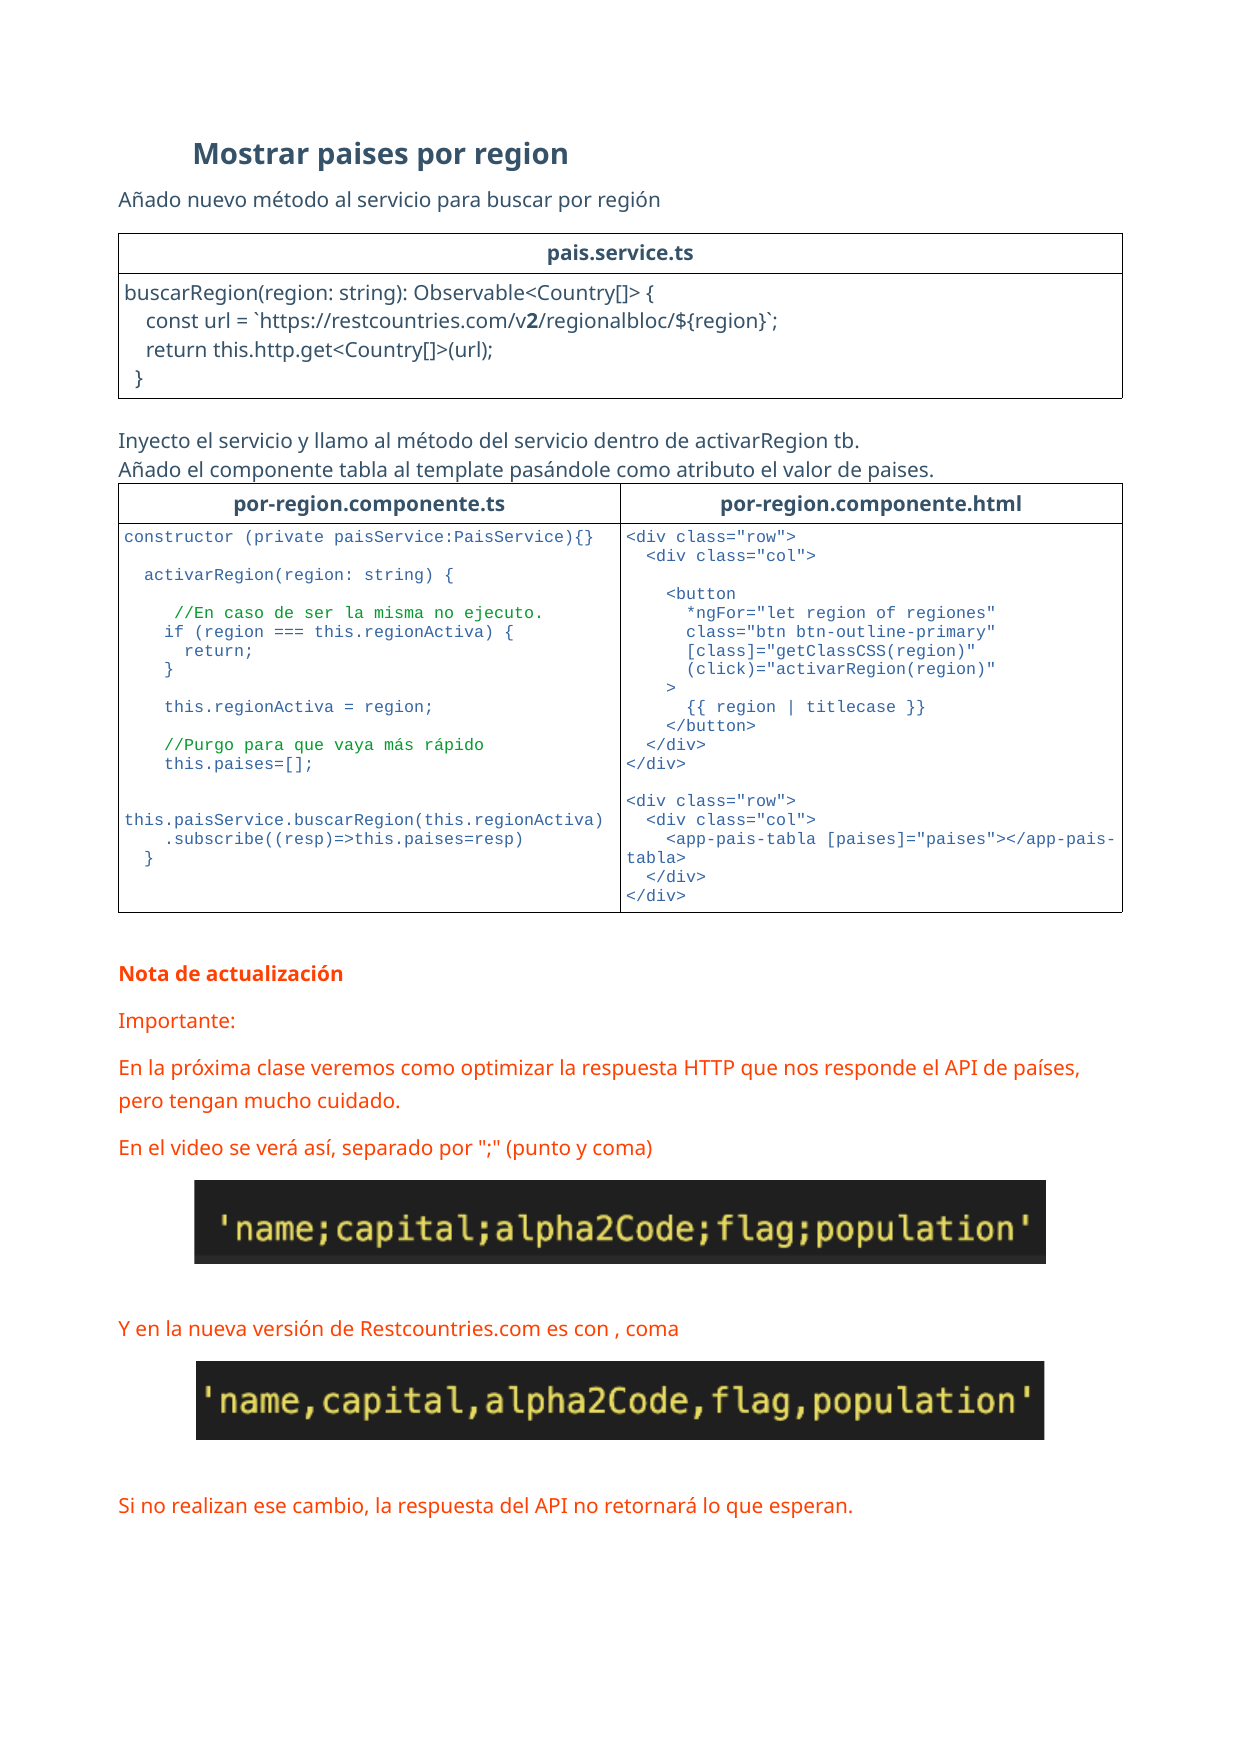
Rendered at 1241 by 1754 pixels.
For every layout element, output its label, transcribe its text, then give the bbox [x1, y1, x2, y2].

text Inyecto el servicio y llamo al método del servicio dentro de activarRegion tb. [118, 426, 1122, 455]
text Añado el componente tabla al template pasándole como atributo el valor de paises. [118, 455, 1122, 483]
text Y en la nueva versión de Restcountries.com es con , coma [118, 1314, 1122, 1343]
subtitle Mostrar paises por region [118, 133, 1122, 173]
table_cell buscarRegion(region: string): Observable<Country[]> { const url = `https://restcountries.com/v2/regionalbloc/${region}`; return this.http.get<Country[]>(url); } [119, 274, 1122, 398]
table_cell <div class="row"> <div class="col"> <button *ngFor="let region of regiones" class="btn btn-outline-primary" [class]="getClassCSS(region)" (click)="activarRegion(region)" > {{ region | titlecase }} </button> </div> </div> <div class="row"> <div class="col"> <app-pais-tabla [paises]="paises"></app-pais-tabla> </div> </div> [621, 524, 1122, 912]
table_cell constructor (private paisService:PaisService){} activarRegion(region: string) { //En caso de ser la misma no ejecuto. if (region === this.regionActiva) { return; } this.regionActiva = region; //Purgo para que vaya más rápido this.paises=[]; this.paisService.buscarRegion(this.regionActiva) .subscribe((resp)=>this.paises=resp) } [119, 524, 620, 912]
table_header por-region.componente.ts [119, 484, 620, 523]
picture [194, 1180, 1046, 1264]
text Añado nuevo método al servicio para buscar por región [118, 185, 1122, 214]
table_header pais.service.ts [119, 234, 1122, 272]
text En la próxima clase veremos como optimizar la respuesta HTTP que nos responde el API de países, pero tengan mucho cuidado. [118, 1053, 1122, 1114]
text Importante: [118, 1006, 1122, 1035]
picture [196, 1361, 1045, 1440]
table_header por-region.componente.html [621, 484, 1122, 523]
text Si no realizan ese cambio, la respuesta del API no retornará lo que esperan. [118, 1491, 1122, 1520]
text En el video se verá así, separado por ";" (punto y coma) [118, 1133, 1122, 1162]
text Nota de actualización [118, 959, 1122, 987]
